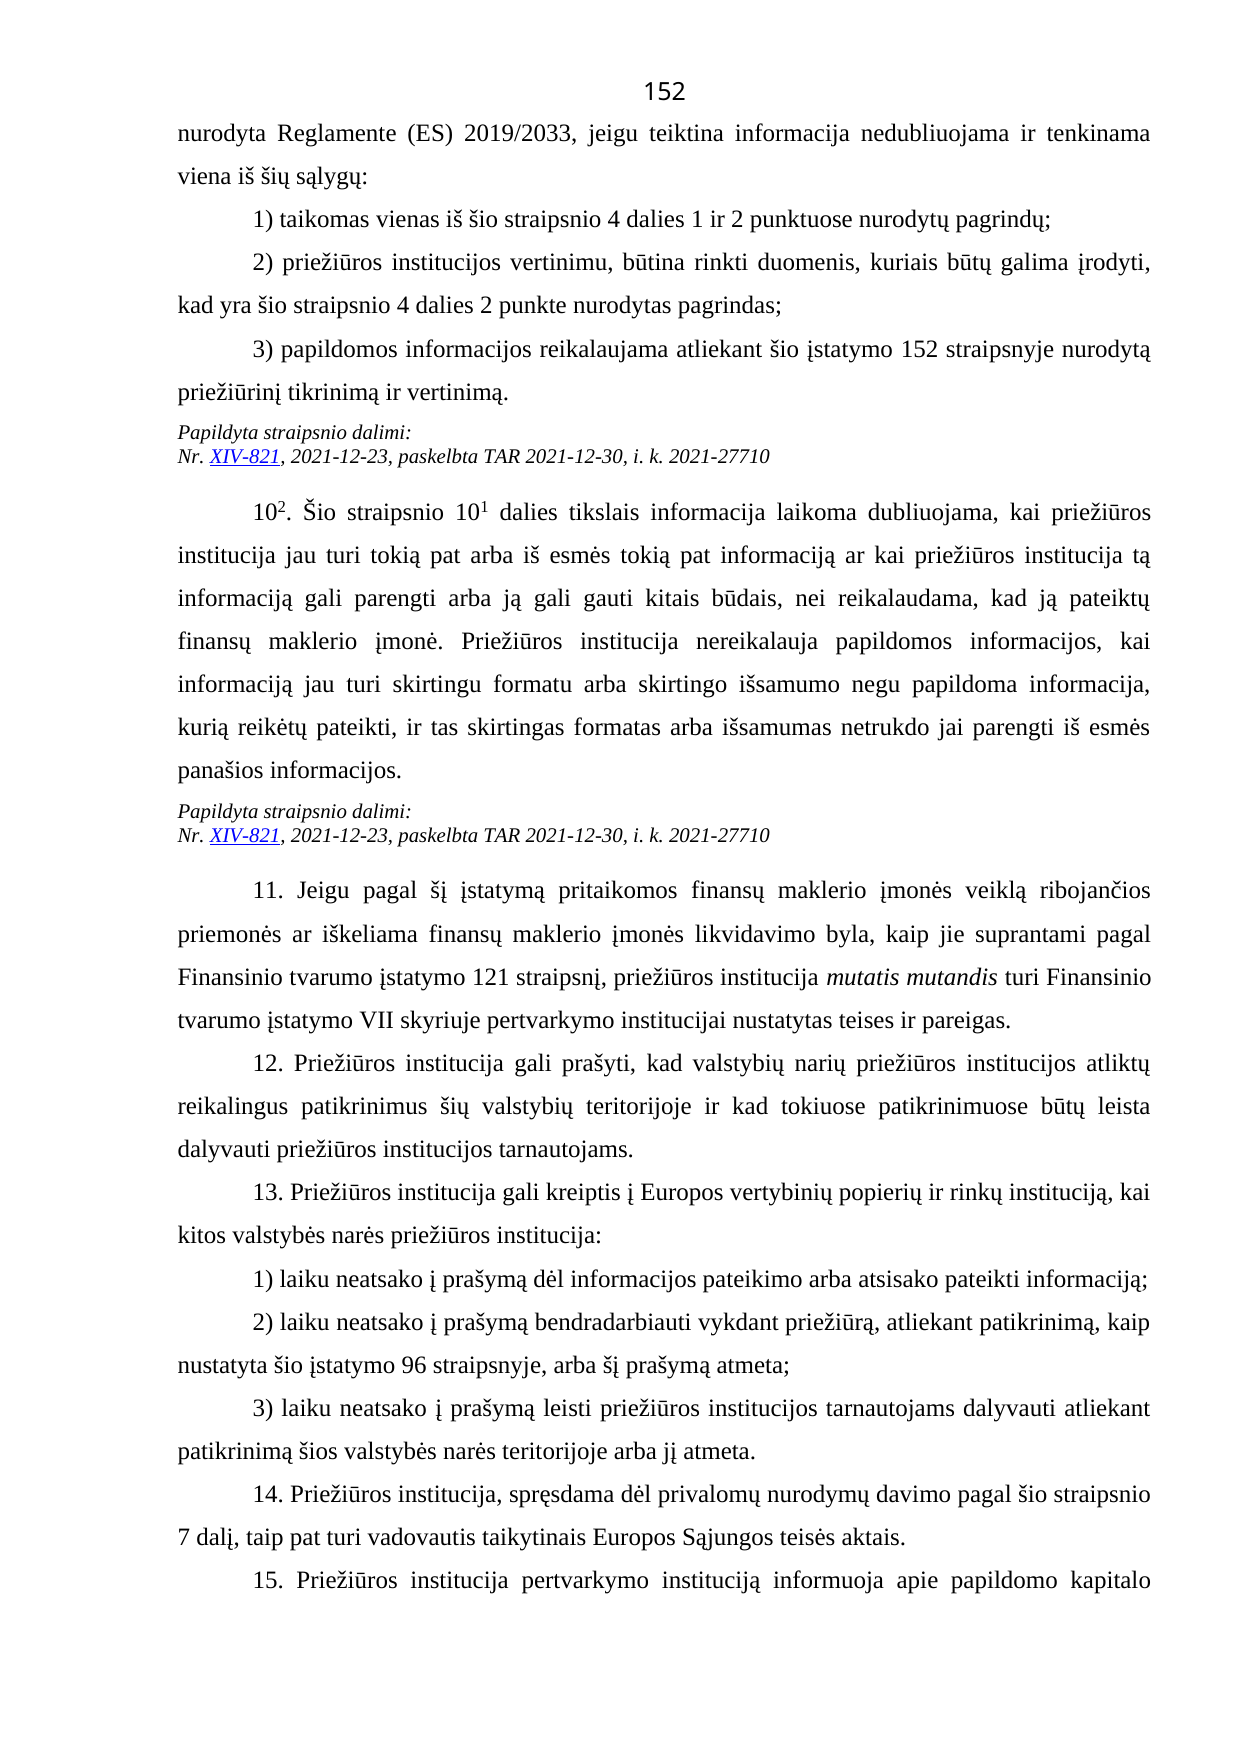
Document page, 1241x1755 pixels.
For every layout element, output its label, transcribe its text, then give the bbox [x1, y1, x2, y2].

text 2) priežiūros institucijos vertinimu, būtina rinkti duomenis, kuriais būtų galima įrodyti, kad yra šio straipsnio 4 dalies 2 punkte nurodytas pagrindas; [177, 247, 1152, 319]
text Nr. XIV-821, 2021-12-23, paskelbta TAR 2021-12-30, i. k. 2021-27710 [177, 823, 1152, 847]
text Papildyta straipsnio dalimi: [177, 420, 1152, 444]
text nurodyta Reglamente (ES) 2019/2033, jeigu teiktina informacija nedubliuojama ir tenkinama viena iš šių sąlygų: [177, 118, 1152, 190]
text 1) laiku neatsako į prašymą dėl informacijos pateikimo arba atsisako pateikti informaciją; [177, 1264, 1152, 1292]
text 102. Šio straipsnio 101 dalies tikslais informacija laikoma dubliuojama, kai priežiūros institucija jau turi tokią pat arba iš esmės tokią pat informaciją ar kai priežiūros institucija tą informaciją gali parengti arba ją gali gauti kitais būdais, nei reikalaudama, kad ją pateiktų finansų maklerio įmonė. Priežiūros institucija nereikalauja papildomos informacijos, kai informaciją jau turi skirtingu formatu arba skirtingo išsamumo negu papildoma informacija, kurią reikėtų pateikti, ir tas skirtingas formatas arba išsamumas netrukdo jai parengti iš esmės panašios informacijos. [177, 497, 1152, 784]
text Nr. XIV-821, 2021-12-23, paskelbta TAR 2021-12-30, i. k. 2021-27710 [177, 444, 1152, 468]
text 1) taikomas vienas iš šio straipsnio 4 dalies 1 ir 2 punktuose nurodytų pagrindų; [177, 204, 1152, 233]
text Papildyta straipsnio dalimi: [177, 799, 1152, 823]
text 12. Priežiūros institucija gali prašyti, kad valstybių narių priežiūros institucijos atliktų reikalingus patikrinimus šių valstybių teritorijoje ir kad tokiuose patikrinimuose būtų leista dalyvauti priežiūros institucijos tarnautojams. [177, 1048, 1152, 1163]
text 3) papildomos informacijos reikalaujama atliekant šio įstatymo 152 straipsnyje nurodytą priežiūrinį tikrinimą ir vertinimą. [177, 334, 1152, 406]
text 13. Priežiūros institucija gali kreiptis į Europos vertybinių popierių ir rinkų instituciją, kai kitos valstybės narės priežiūros institucija: [177, 1177, 1152, 1249]
text 14. Priežiūros institucija, spręsdama dėl privalomų nurodymų davimo pagal šio straipsnio 7 dalį, taip pat turi vadovautis taikytinais Europos Sąjungos teisės aktais. [177, 1479, 1152, 1551]
text 3) laiku neatsako į prašymą leisti priežiūros institucijos tarnautojams dalyvauti atliekant patikrinimą šios valstybės narės teritorijoje arba jį atmeta. [177, 1393, 1152, 1465]
text 15. Priežiūros institucija pertvarkymo instituciją informuoja apie papildomo kapitalo [177, 1566, 1152, 1594]
text 11. Jeigu pagal šį įstatymą pritaikomos finansų maklerio įmonės veiklą ribojančios priemonės ar iškeliama finansų maklerio įmonės likvidavimo byla, kaip jie suprantami pagal Finansinio tvarumo įstatymo 121 straipsnį, priežiūros institucija mutatis mutandis turi Finansinio tvarumo įstatymo VII skyriuje pertvarkymo institucijai nustatytas teises ir pareigas. [177, 876, 1152, 1034]
text 2) laiku neatsako į prašymą bendradarbiauti vykdant priežiūrą, atliekant patikrinimą, kaip nustatyta šio įstatymo 96 straipsnyje, arba šį prašymą atmeta; [177, 1307, 1152, 1379]
